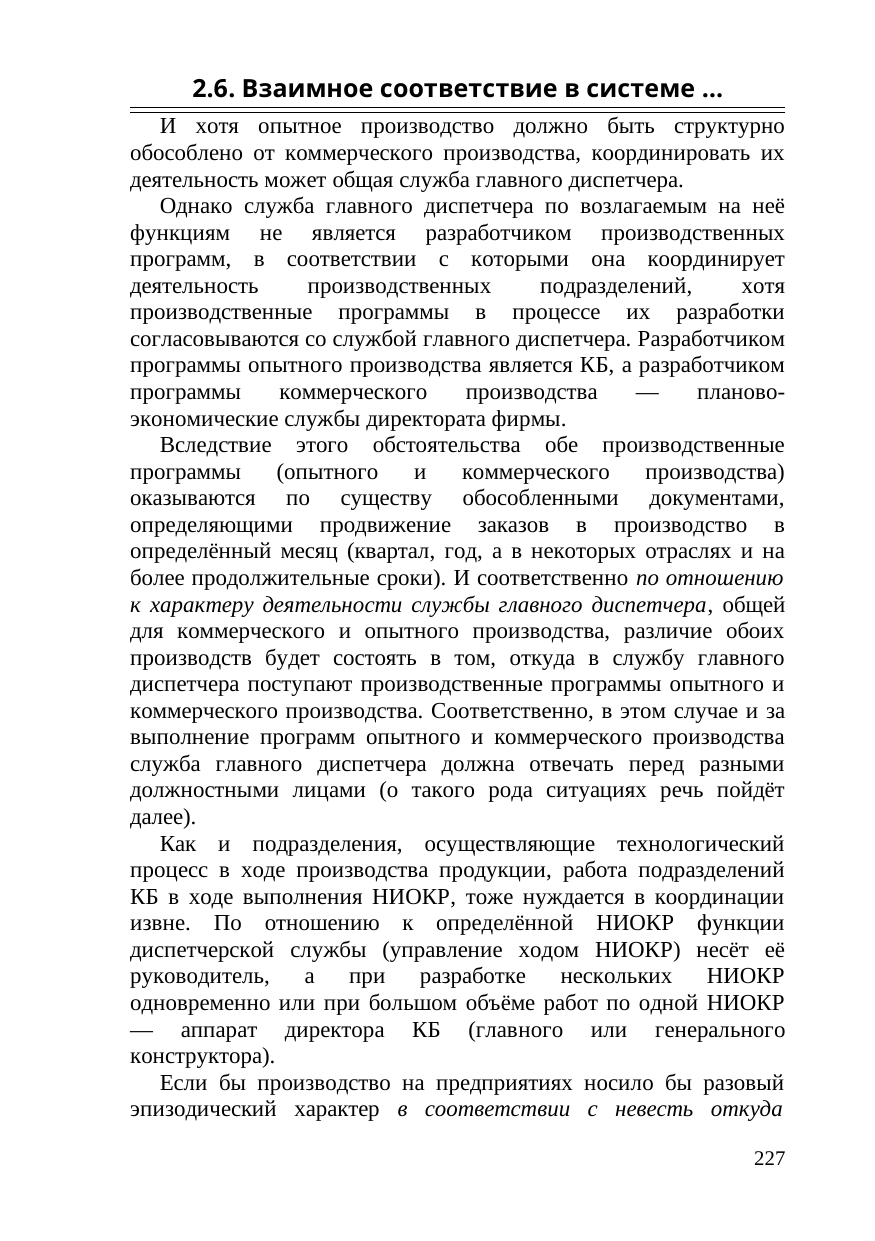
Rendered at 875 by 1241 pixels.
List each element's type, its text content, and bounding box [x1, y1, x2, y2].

text Как и подразделения, осуществляющие технологический процесс в ходе производства продукции, работа подразделений КБ в ходе выполнения НИОКР, тоже нуждается в координации извне. По отношению к определённой НИОКР функции диспетчерской службы (управление ходом НИОКР) несёт её руководитель, а при разработке нескольких НИОКР одновременно или при большом объёме работ по одной НИОКР — аппарат директора КБ (глав­ного или генерального конструктора). [130, 829, 785, 1068]
text Вследствие этого обстоятельства обе производственные программы (опытного и коммерческого производства) оказываются по существу обособленными документами, определяющими продвижение заказов в производство в определённый месяц (квартал, год, а в некоторых отраслях и на более продолжительные сроки). И соответственно по отношению к характеру деятельности службы главного диспетчера, общей для коммерческого и опытного производства, различие обоих производств будет состоять в том, откуда в службу главного диспетчера поступают производственные программы опытного и коммерческого производства. Соответственно, в этом случае и за выполнение программ опытного и коммерческого производства служба главного диспетчера должна отвечать перед разными должностными лицами (о такого рода ситуациях речь пойдёт далее). [130, 431, 785, 829]
text Однако служба главного диспетчера по возлагаемым на неё функциям не является разработчиком производственных программ, в соответствии с которыми она координирует деятельность производственных подразделений, хотя производственные программы в процессе их разработки согласовываются со службой главного диспетчера. Разработчиком программы опытного производства является КБ, а разработчиком программы коммерческого производства — планово-экономические службы директората фирмы. [130, 192, 785, 431]
text И хотя опытное производство должно быть структурно обособлено от коммерческого производства, координировать их деятельность может общая служба главного диспетчера. [130, 113, 785, 192]
text Если бы производство на предприятиях носило бы разовый эпизодический характер в соответствии с невесть откуда [130, 1068, 785, 1122]
